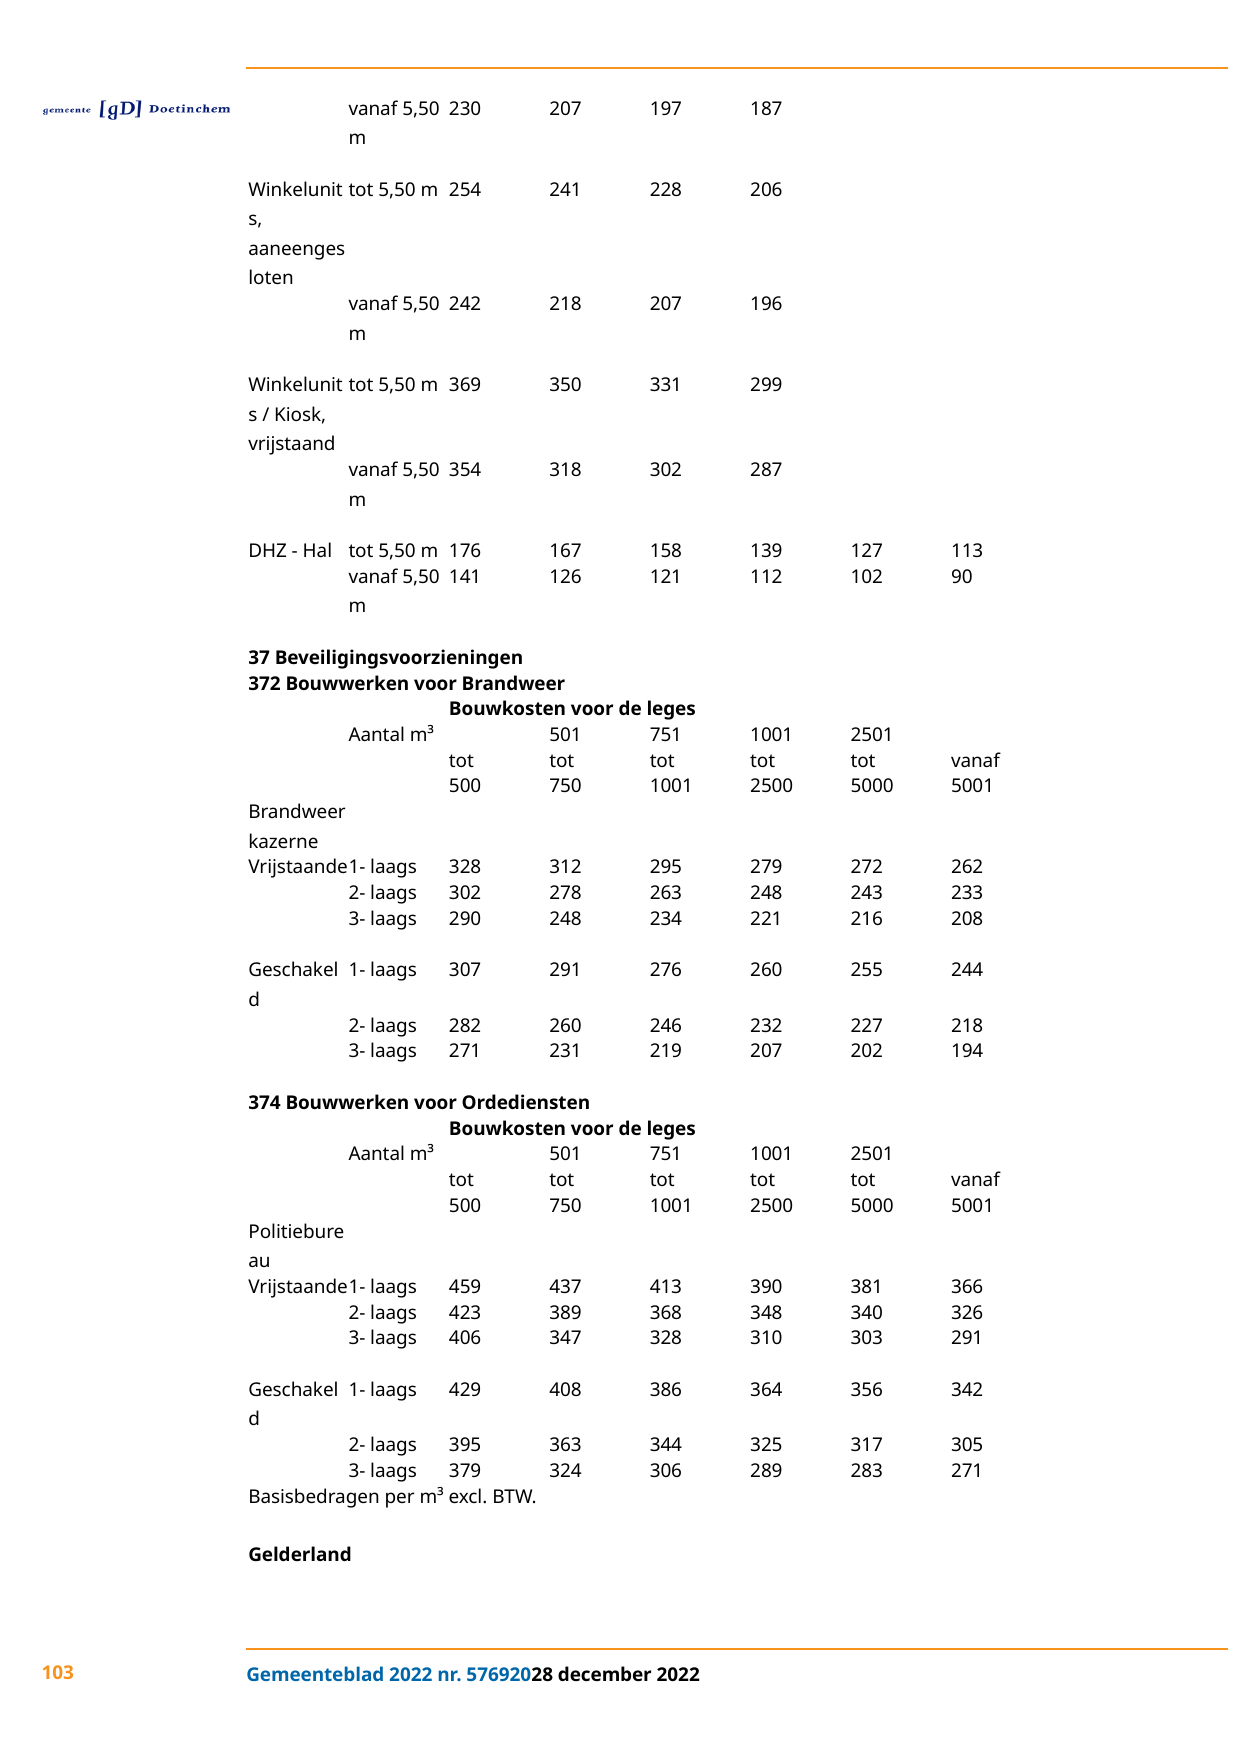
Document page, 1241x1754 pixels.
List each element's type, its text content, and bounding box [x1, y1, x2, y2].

table_cell [850, 456, 951, 512]
table_cell 429 [449, 1376, 549, 1431]
table_cell [449, 1567, 549, 1593]
table_cell 423 [449, 1299, 549, 1324]
table_cell 208 [951, 905, 1051, 931]
table_cell [1051, 644, 1152, 670]
table_cell 299 [750, 371, 850, 456]
table_cell [1051, 95, 1152, 150]
table_cell [1051, 799, 1152, 854]
table_cell [750, 512, 850, 537]
table_cell [549, 150, 649, 176]
table_cell [248, 1431, 348, 1457]
table_cell Winkelunits / Kiosk, vrijstaand [248, 371, 348, 456]
table_cell [951, 1141, 1051, 1166]
table_cell Winkelunits, aaneengesloten [248, 176, 348, 290]
table_cell [951, 1064, 1051, 1089]
table_cell [248, 1038, 348, 1063]
table_cell Brandweerkazerne [248, 799, 348, 854]
table_cell 260 [750, 957, 850, 1012]
table_cell 386 [650, 1376, 750, 1431]
table_cell [348, 346, 449, 371]
table_cell [850, 290, 951, 346]
table_cell 413 [650, 1273, 750, 1299]
table_cell [750, 150, 850, 176]
table_cell [650, 346, 750, 371]
table_cell 1001 [750, 721, 850, 747]
table_cell [248, 1457, 348, 1483]
table_cell [951, 456, 1051, 512]
table_cell [248, 1350, 348, 1376]
table_cell 381 [850, 1273, 951, 1299]
table_cell 306 [650, 1457, 750, 1483]
table_cell [248, 150, 348, 176]
table_cell [248, 880, 348, 905]
table_cell 2- laags [348, 1431, 449, 1457]
table_cell 248 [549, 905, 649, 931]
table_cell 1- laags [348, 957, 449, 1012]
table_cell [951, 1218, 1051, 1273]
table_cell 187 [750, 95, 850, 150]
table_cell [348, 1350, 449, 1376]
table_cell Aantal m³ [348, 1141, 449, 1166]
table_cell 289 [750, 1457, 850, 1483]
table_cell [1051, 290, 1152, 346]
table_cell [951, 618, 1051, 644]
table_cell 5001 [951, 773, 1051, 798]
table_cell 3- laags [348, 1457, 449, 1483]
table_cell [248, 1064, 348, 1089]
table_cell [951, 931, 1051, 957]
table_cell 374 Bouwwerken voor Ordediensten [248, 1089, 1051, 1115]
table_cell [1051, 1012, 1152, 1038]
table_cell 271 [951, 1457, 1051, 1483]
table_cell [650, 1064, 750, 1089]
table_cell DHZ - Hal [248, 537, 348, 563]
table_cell Bouwkosten voor de leges [449, 1115, 1051, 1141]
table_cell 102 [850, 563, 951, 618]
table_cell [248, 1141, 348, 1166]
table_cell Aantal m³ [348, 721, 449, 747]
table_cell 324 [549, 1457, 649, 1483]
table_cell 305 [951, 1431, 1051, 1457]
table_cell [248, 1115, 348, 1141]
table_cell [850, 512, 951, 537]
table_cell 260 [549, 1012, 649, 1038]
table_cell [850, 346, 951, 371]
table_cell 328 [449, 854, 549, 879]
table_cell [951, 721, 1051, 747]
table_cell 325 [750, 1431, 850, 1457]
table_cell [549, 1350, 649, 1376]
table_cell 113 [951, 537, 1051, 563]
table_cell [1051, 512, 1152, 537]
table_cell 501 [549, 1141, 649, 1166]
table_cell 751 [650, 1141, 750, 1166]
table_cell 244 [951, 957, 1051, 1012]
table_cell 356 [850, 1376, 951, 1431]
table_cell 364 [750, 1376, 850, 1431]
table_cell tot [650, 747, 750, 773]
table_cell 121 [650, 563, 750, 618]
table_cell 5000 [850, 773, 951, 798]
table_cell 272 [850, 854, 951, 879]
table_cell [348, 150, 449, 176]
table_cell [1051, 1376, 1152, 1431]
table_cell [1051, 773, 1152, 798]
table_cell 3- laags [348, 1038, 449, 1063]
table_cell [650, 150, 750, 176]
table_cell 369 [449, 371, 549, 456]
table_cell [1051, 537, 1152, 563]
table_cell [1051, 1431, 1152, 1457]
table_cell [348, 773, 449, 798]
table_cell 234 [650, 905, 750, 931]
table_cell vanaf 5,50 m [348, 456, 449, 512]
table_cell vanaf [951, 747, 1051, 773]
table_cell Vrijstaande [248, 854, 348, 879]
table_cell tot [449, 747, 549, 773]
table_cell [850, 371, 951, 456]
table_cell Basisbedragen per m³ excl. BTW. [248, 1483, 1051, 1508]
table_cell 2- laags [348, 1299, 449, 1324]
table_cell 368 [650, 1299, 750, 1324]
table_cell 197 [650, 95, 750, 150]
table_cell 312 [549, 854, 649, 879]
table_cell 5001 [951, 1192, 1051, 1218]
table_cell [951, 346, 1051, 371]
table_cell [850, 1350, 951, 1376]
table_cell [1051, 931, 1152, 957]
table_cell [750, 1218, 850, 1273]
table_cell [951, 176, 1051, 290]
table_cell 291 [951, 1325, 1051, 1350]
table_cell 2501 [850, 1141, 951, 1166]
table_cell 363 [549, 1431, 649, 1457]
table_cell [348, 747, 449, 773]
table_cell [1051, 371, 1152, 456]
table_cell [1051, 346, 1152, 371]
table_cell 1001 [650, 1192, 750, 1218]
table_cell [348, 1166, 449, 1192]
table_cell [951, 95, 1051, 150]
table_cell [850, 150, 951, 176]
table_cell [951, 1350, 1051, 1376]
table_cell vanaf [951, 1166, 1051, 1192]
table_cell [549, 799, 649, 854]
table_cell [850, 931, 951, 957]
table_cell 218 [951, 1012, 1051, 1038]
table_cell [850, 95, 951, 150]
table_cell tot 5,50 m [348, 371, 449, 456]
table_cell 344 [650, 1431, 750, 1457]
table_cell [1051, 1483, 1152, 1508]
table_cell [449, 931, 549, 957]
table_cell [449, 512, 549, 537]
table_cell [248, 931, 348, 957]
table_cell 318 [549, 456, 649, 512]
table_cell [1051, 1115, 1152, 1141]
table_cell 254 [449, 176, 549, 290]
table_cell 366 [951, 1273, 1051, 1299]
table_cell [1051, 1299, 1152, 1324]
table_cell vanaf 5,50 m [348, 563, 449, 618]
table_cell tot [850, 747, 951, 773]
table_cell 263 [650, 880, 750, 905]
table_cell 291 [549, 957, 649, 1012]
table_cell 389 [549, 1299, 649, 1324]
table_cell 242 [449, 290, 549, 346]
table_cell [750, 1064, 850, 1089]
table_cell 326 [951, 1299, 1051, 1324]
table_cell [248, 456, 348, 512]
table_cell 276 [650, 957, 750, 1012]
table_cell 501 [549, 721, 649, 747]
table_cell [750, 1567, 850, 1593]
table_cell tot [650, 1166, 750, 1192]
table_cell [248, 1299, 348, 1324]
table_cell 350 [549, 371, 649, 456]
table_cell [449, 346, 549, 371]
table_cell 5000 [850, 1192, 951, 1218]
table_cell 141 [449, 563, 549, 618]
table_cell 1- laags [348, 1376, 449, 1431]
table_cell [650, 1567, 750, 1593]
table_cell [1051, 1218, 1152, 1273]
table_cell 342 [951, 1376, 1051, 1431]
table_cell [850, 1218, 951, 1273]
table_cell [348, 799, 449, 854]
table_cell 302 [449, 880, 549, 905]
table_cell [248, 721, 348, 747]
table_cell 176 [449, 537, 549, 563]
table_cell 228 [650, 176, 750, 290]
table_cell vanaf 5,50 m [348, 290, 449, 346]
table_cell 243 [850, 880, 951, 905]
table_cell [449, 618, 549, 644]
table_cell 395 [449, 1431, 549, 1457]
table_cell [549, 346, 649, 371]
table_cell [750, 799, 850, 854]
table_cell 227 [850, 1012, 951, 1038]
table_cell [1051, 957, 1152, 1012]
table_cell [1051, 1273, 1152, 1299]
table_cell 3- laags [348, 905, 449, 931]
table_cell [1051, 1038, 1152, 1063]
table_cell 500 [449, 773, 549, 798]
table_cell [348, 1192, 449, 1218]
table_cell 310 [750, 1325, 850, 1350]
table_cell [650, 931, 750, 957]
table_cell 303 [850, 1325, 951, 1350]
table_cell [1051, 456, 1152, 512]
table_cell [951, 799, 1051, 854]
table_cell 372 Bouwwerken voor Brandweer [248, 670, 1051, 696]
table_cell [348, 931, 449, 957]
table_cell tot [549, 747, 649, 773]
table_cell 90 [951, 563, 1051, 618]
table_cell 1001 [650, 773, 750, 798]
table_cell 751 [650, 721, 750, 747]
table_cell 290 [449, 905, 549, 931]
table_cell 196 [750, 290, 850, 346]
table_cell 255 [850, 957, 951, 1012]
table_cell [1051, 1089, 1152, 1115]
table_cell [1051, 854, 1152, 879]
table_cell tot 5,50 m [348, 537, 449, 563]
table_cell Politiebureau [248, 1218, 348, 1273]
table_cell 139 [750, 537, 850, 563]
table_cell [348, 618, 449, 644]
table_cell 750 [549, 773, 649, 798]
table_cell [248, 905, 348, 931]
table_cell 248 [750, 880, 850, 905]
table_cell [449, 1218, 549, 1273]
table_cell 3- laags [348, 1325, 449, 1350]
table_cell [348, 1567, 449, 1593]
table_cell [248, 1166, 348, 1192]
table_cell [449, 799, 549, 854]
table_cell [650, 618, 750, 644]
table_cell [449, 1064, 549, 1089]
table_cell Geschakeld [248, 1376, 348, 1431]
table_cell [1051, 1064, 1152, 1089]
table_header [1051, 1541, 1152, 1567]
table_cell [1051, 1350, 1152, 1376]
table_cell 202 [850, 1038, 951, 1063]
table_cell [1051, 176, 1152, 290]
table_cell 2500 [750, 773, 850, 798]
table_header Gelderland [248, 1541, 1051, 1567]
table_cell [650, 1350, 750, 1376]
table_cell 278 [549, 880, 649, 905]
table_cell [1051, 721, 1152, 747]
table_cell [348, 1115, 449, 1141]
table_cell 231 [549, 1038, 649, 1063]
table_cell 2500 [750, 1192, 850, 1218]
table_cell [1051, 1166, 1152, 1192]
table_cell tot [750, 1166, 850, 1192]
table_cell [248, 563, 348, 618]
table_cell [1051, 670, 1152, 696]
table_cell 2501 [850, 721, 951, 747]
table_cell [348, 1218, 449, 1273]
table_cell 158 [650, 537, 750, 563]
table_cell [951, 512, 1051, 537]
table_cell 1001 [750, 1141, 850, 1166]
table_cell 283 [850, 1457, 951, 1483]
table_cell 230 [449, 95, 549, 150]
table_cell [248, 747, 348, 773]
table_cell 241 [549, 176, 649, 290]
table_cell tot [750, 747, 850, 773]
table_cell 282 [449, 1012, 549, 1038]
table_cell 219 [650, 1038, 750, 1063]
table_cell [248, 1192, 348, 1218]
table_cell 2- laags [348, 1012, 449, 1038]
table_cell [248, 773, 348, 798]
table_cell 127 [850, 537, 951, 563]
table_cell 328 [650, 1325, 750, 1350]
table_cell Bouwkosten voor de leges [449, 696, 1051, 721]
table_cell 379 [449, 1457, 549, 1483]
table_cell [1051, 696, 1152, 721]
table_cell [348, 696, 449, 721]
table_cell [248, 95, 348, 150]
table_cell [248, 618, 348, 644]
table_cell [750, 931, 850, 957]
table_cell [248, 512, 348, 537]
table_cell vanaf 5,50 m [348, 95, 449, 150]
table_cell [650, 512, 750, 537]
table_cell 331 [650, 371, 750, 456]
table_cell 2- laags [348, 880, 449, 905]
table_cell 287 [750, 456, 850, 512]
table_cell 126 [549, 563, 649, 618]
table_cell 232 [750, 1012, 850, 1038]
table_cell [850, 1567, 951, 1593]
table_cell [951, 150, 1051, 176]
table_cell [1051, 1141, 1152, 1166]
table_cell [1051, 1192, 1152, 1218]
table_cell [348, 512, 449, 537]
table_cell [650, 799, 750, 854]
table_cell 37 Beveiligingsvoorzieningen [248, 644, 1051, 670]
table_cell 271 [449, 1038, 549, 1063]
table_cell [1051, 150, 1152, 176]
table_cell [1051, 1325, 1152, 1350]
table_cell [1051, 1567, 1152, 1593]
table_cell [750, 618, 850, 644]
table_cell 246 [650, 1012, 750, 1038]
table_cell [750, 1350, 850, 1376]
table_cell [248, 1567, 348, 1593]
table_cell [1051, 618, 1152, 644]
table_cell [1051, 905, 1152, 931]
table_cell [449, 721, 549, 747]
table_cell 1- laags [348, 854, 449, 879]
table_cell [1051, 880, 1152, 905]
table_cell 207 [549, 95, 649, 150]
table_cell [549, 618, 649, 644]
table_cell [248, 1012, 348, 1038]
table_cell [449, 1141, 549, 1166]
table_cell [248, 696, 348, 721]
table_cell 194 [951, 1038, 1051, 1063]
table_cell [449, 150, 549, 176]
table_cell tot [549, 1166, 649, 1192]
table_cell 354 [449, 456, 549, 512]
table_cell 340 [850, 1299, 951, 1324]
table_cell 500 [449, 1192, 549, 1218]
table_cell tot 5,50 m [348, 176, 449, 290]
table_cell [850, 799, 951, 854]
picture [41, 47, 231, 172]
table_cell tot [850, 1166, 951, 1192]
table_cell [951, 1567, 1051, 1593]
table_cell [348, 1064, 449, 1089]
table_cell [549, 931, 649, 957]
table_cell 437 [549, 1273, 649, 1299]
table_cell [248, 290, 348, 346]
table_cell 206 [750, 176, 850, 290]
table_cell 317 [850, 1431, 951, 1457]
table_cell 1- laags [348, 1273, 449, 1299]
table_cell 262 [951, 854, 1051, 879]
table_cell [650, 1218, 750, 1273]
table_cell 307 [449, 957, 549, 1012]
table_cell [750, 346, 850, 371]
table_cell [951, 290, 1051, 346]
table_cell 347 [549, 1325, 649, 1350]
table_cell 408 [549, 1376, 649, 1431]
table_cell 221 [750, 905, 850, 931]
table_cell 302 [650, 456, 750, 512]
table_cell [1051, 1457, 1152, 1483]
table_cell [850, 618, 951, 644]
table_cell tot [449, 1166, 549, 1192]
table_cell 406 [449, 1325, 549, 1350]
table_cell [248, 346, 348, 371]
table_cell [549, 1567, 649, 1593]
table_cell 167 [549, 537, 649, 563]
table_cell [1051, 747, 1152, 773]
table_cell [549, 1064, 649, 1089]
table_cell 216 [850, 905, 951, 931]
table_cell 112 [750, 563, 850, 618]
table_cell Vrijstaande [248, 1273, 348, 1299]
table_cell [549, 1218, 649, 1273]
table_cell [449, 1350, 549, 1376]
table_cell [549, 512, 649, 537]
table_cell 207 [650, 290, 750, 346]
table_cell 218 [549, 290, 649, 346]
table_cell [1051, 563, 1152, 618]
table_cell 348 [750, 1299, 850, 1324]
table_cell 390 [750, 1273, 850, 1299]
table_cell [850, 176, 951, 290]
table_cell 295 [650, 854, 750, 879]
table_cell 279 [750, 854, 850, 879]
table_cell Geschakeld [248, 957, 348, 1012]
table_cell [248, 1325, 348, 1350]
table_cell [850, 1064, 951, 1089]
table_cell 459 [449, 1273, 549, 1299]
table_cell 750 [549, 1192, 649, 1218]
table_cell 233 [951, 880, 1051, 905]
table_cell [951, 371, 1051, 456]
table_cell 207 [750, 1038, 850, 1063]
